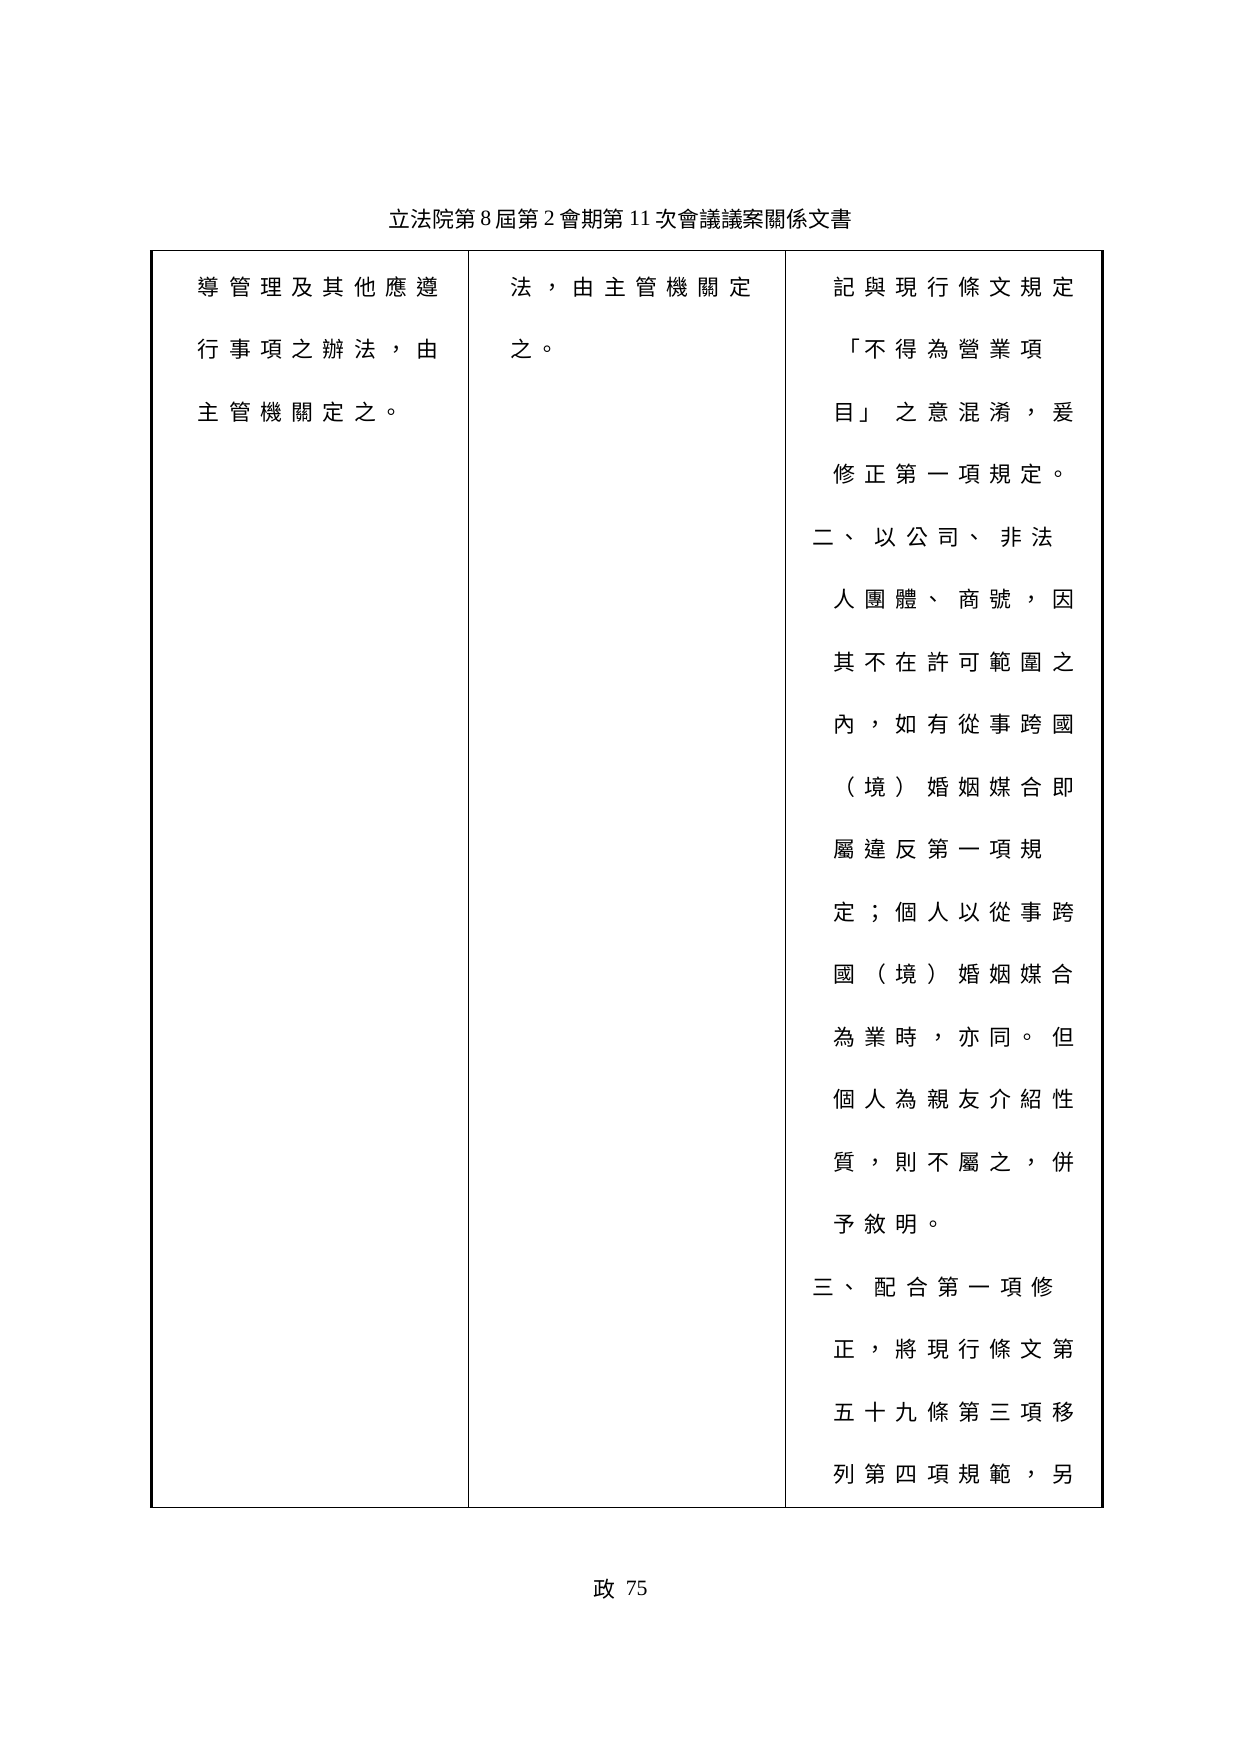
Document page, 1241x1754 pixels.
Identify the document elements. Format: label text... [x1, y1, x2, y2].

table_cell 法，由主管機關定之。 [469, 251, 785, 1507]
table_cell 導管理及其他應遵行事項之辦法，由主管機關定之。 [153, 251, 468, 1507]
table_cell 記與現行條文規定「不得為營業項目」之意混淆，爰修正第一項規定。 二、以公司、非法人團體、商號，因其不在許可範圍之內，如有從事跨國（境）婚姻媒合即屬違反第一項規定；個人以從事跨國（境）婚姻媒合為業時，亦同。但個人為親友介紹性質，則不屬之，併予敘明。 三、配合第一項修正，將現行條文第五十九條第三項移列第四項規範，另 [786, 251, 1101, 1507]
